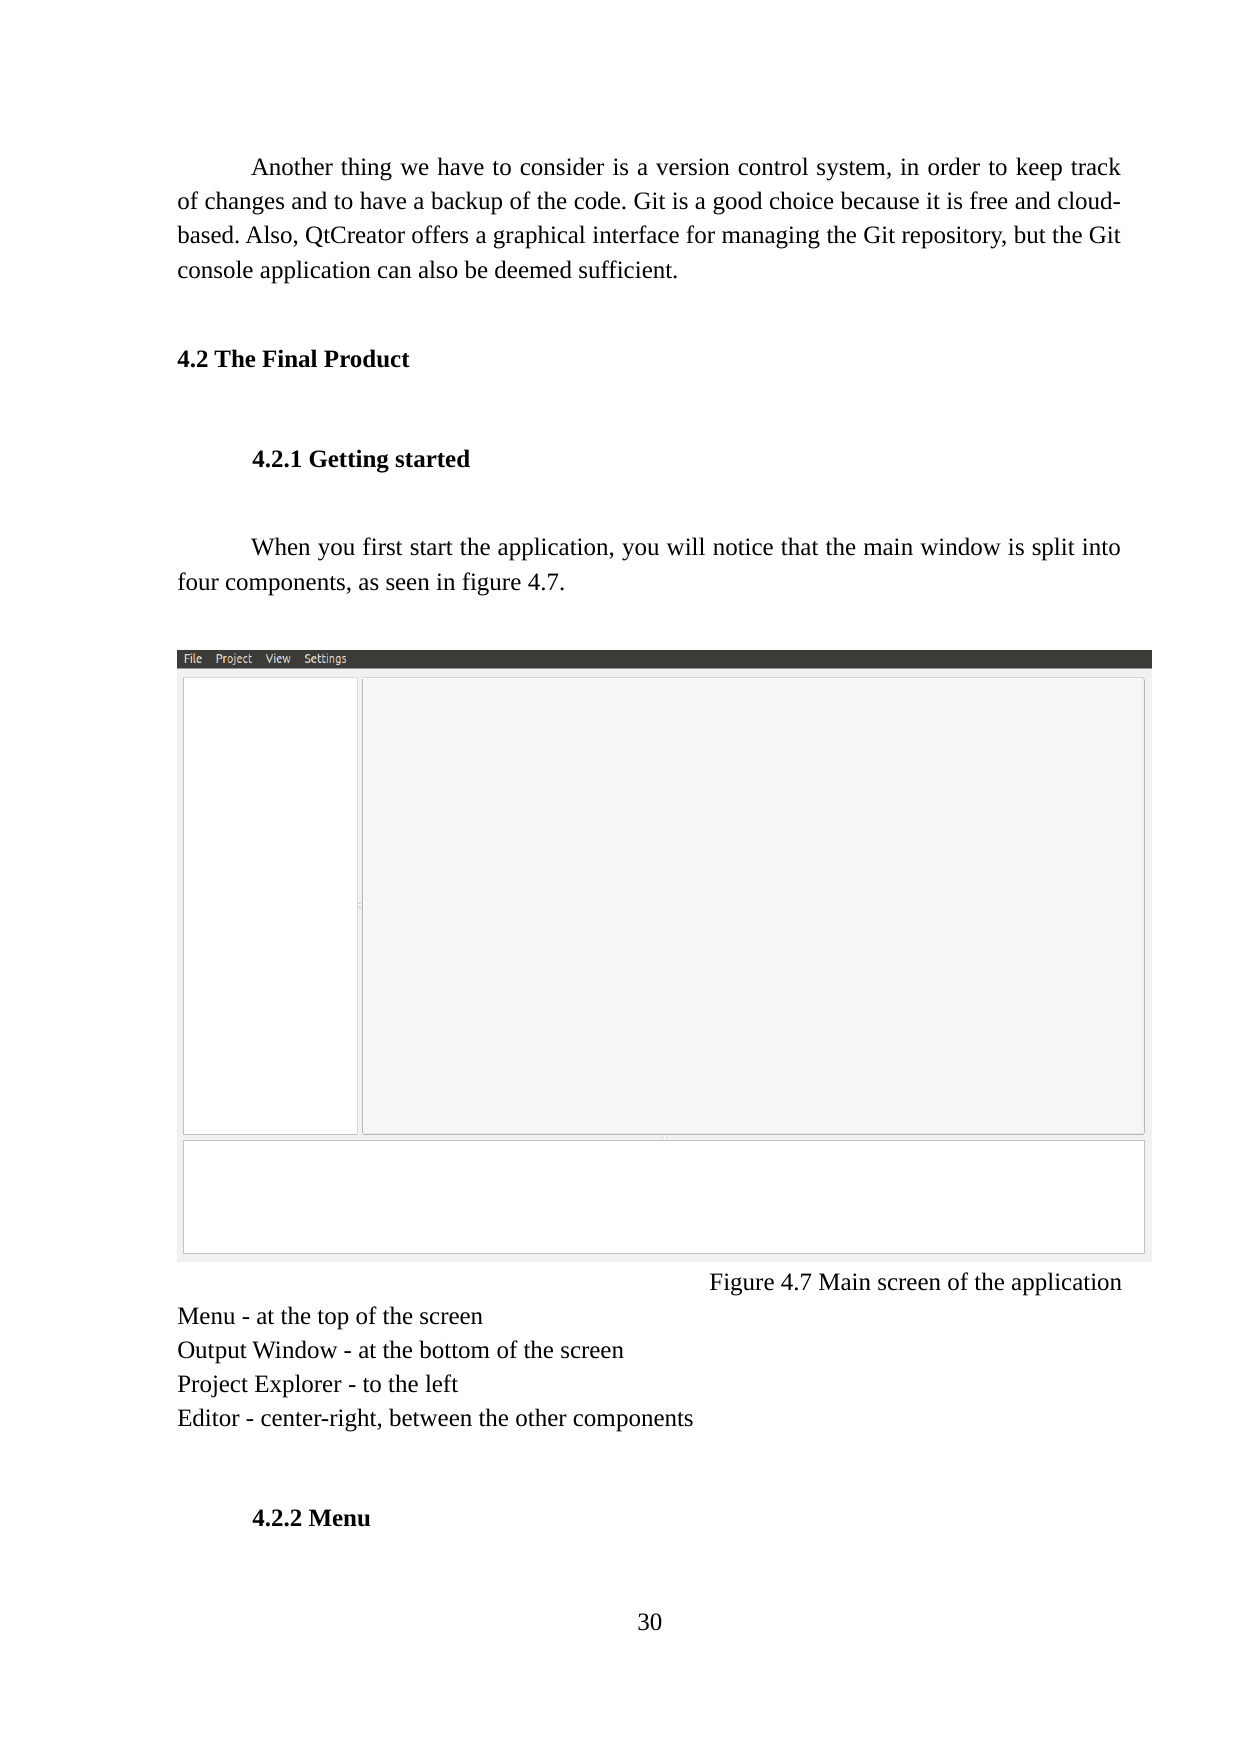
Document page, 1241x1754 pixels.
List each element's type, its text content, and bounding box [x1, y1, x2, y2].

text Editor - center-right, between the other components [177, 1403, 1122, 1432]
subtitle 4.2 The Final Product [177, 344, 1122, 373]
text Figure 4.7 Main screen of the application [177, 1267, 1122, 1296]
text Project Explorer - to the left [177, 1369, 1122, 1398]
subtitle 4.2.1 Getting started [177, 444, 1122, 473]
text When you first start the application, you will notice that the main window is split into four components, as seen in figure 4.7. [177, 532, 1122, 595]
picture [177, 650, 1152, 1262]
subtitle 4.2.2 Menu [177, 1503, 1122, 1532]
text Output Window - at the bottom of the screen [177, 1335, 1122, 1364]
text Menu - at the top of the screen [177, 1301, 1122, 1330]
text Another thing we have to consider is a version control system, in order to keep track of changes and to have a backup of the code. Git is a good choice because it is free and cloud-based. Also, QtCreator offers a graphical interface for managing the Git repository, but the Git console application can also be deemed sufficient. [177, 152, 1122, 283]
